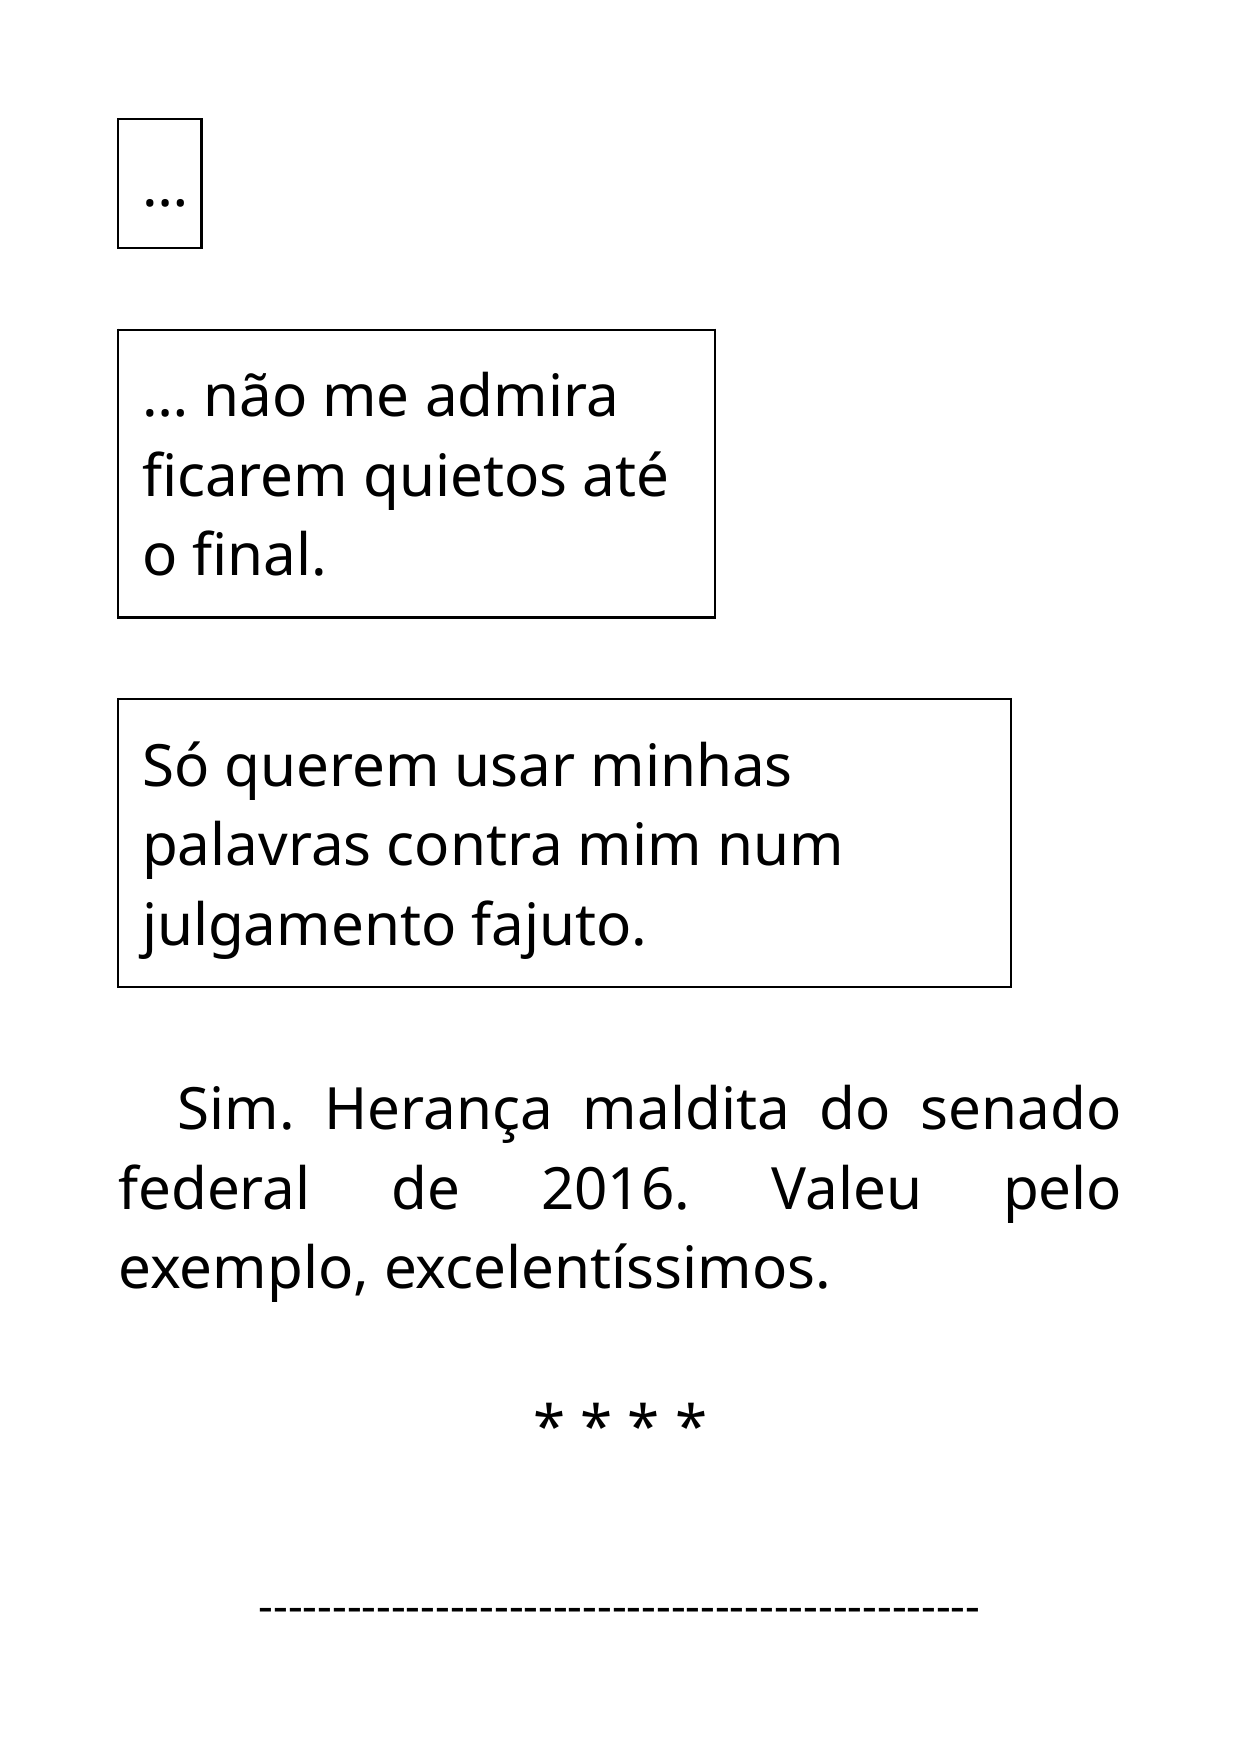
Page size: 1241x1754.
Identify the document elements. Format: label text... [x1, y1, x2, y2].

table_header … [119, 120, 200, 247]
table_header … não me admira ficarem quietos até o final. [119, 331, 714, 616]
text * * * * [118, 1385, 1122, 1465]
table_header Só querem usar minhas palavras contra mim num julgamento fajuto. [119, 700, 1010, 986]
text Sim. Herança maldita do senado federal de 2016. Valeu pelo exemplo, excelentíssimos. [118, 1067, 1122, 1306]
